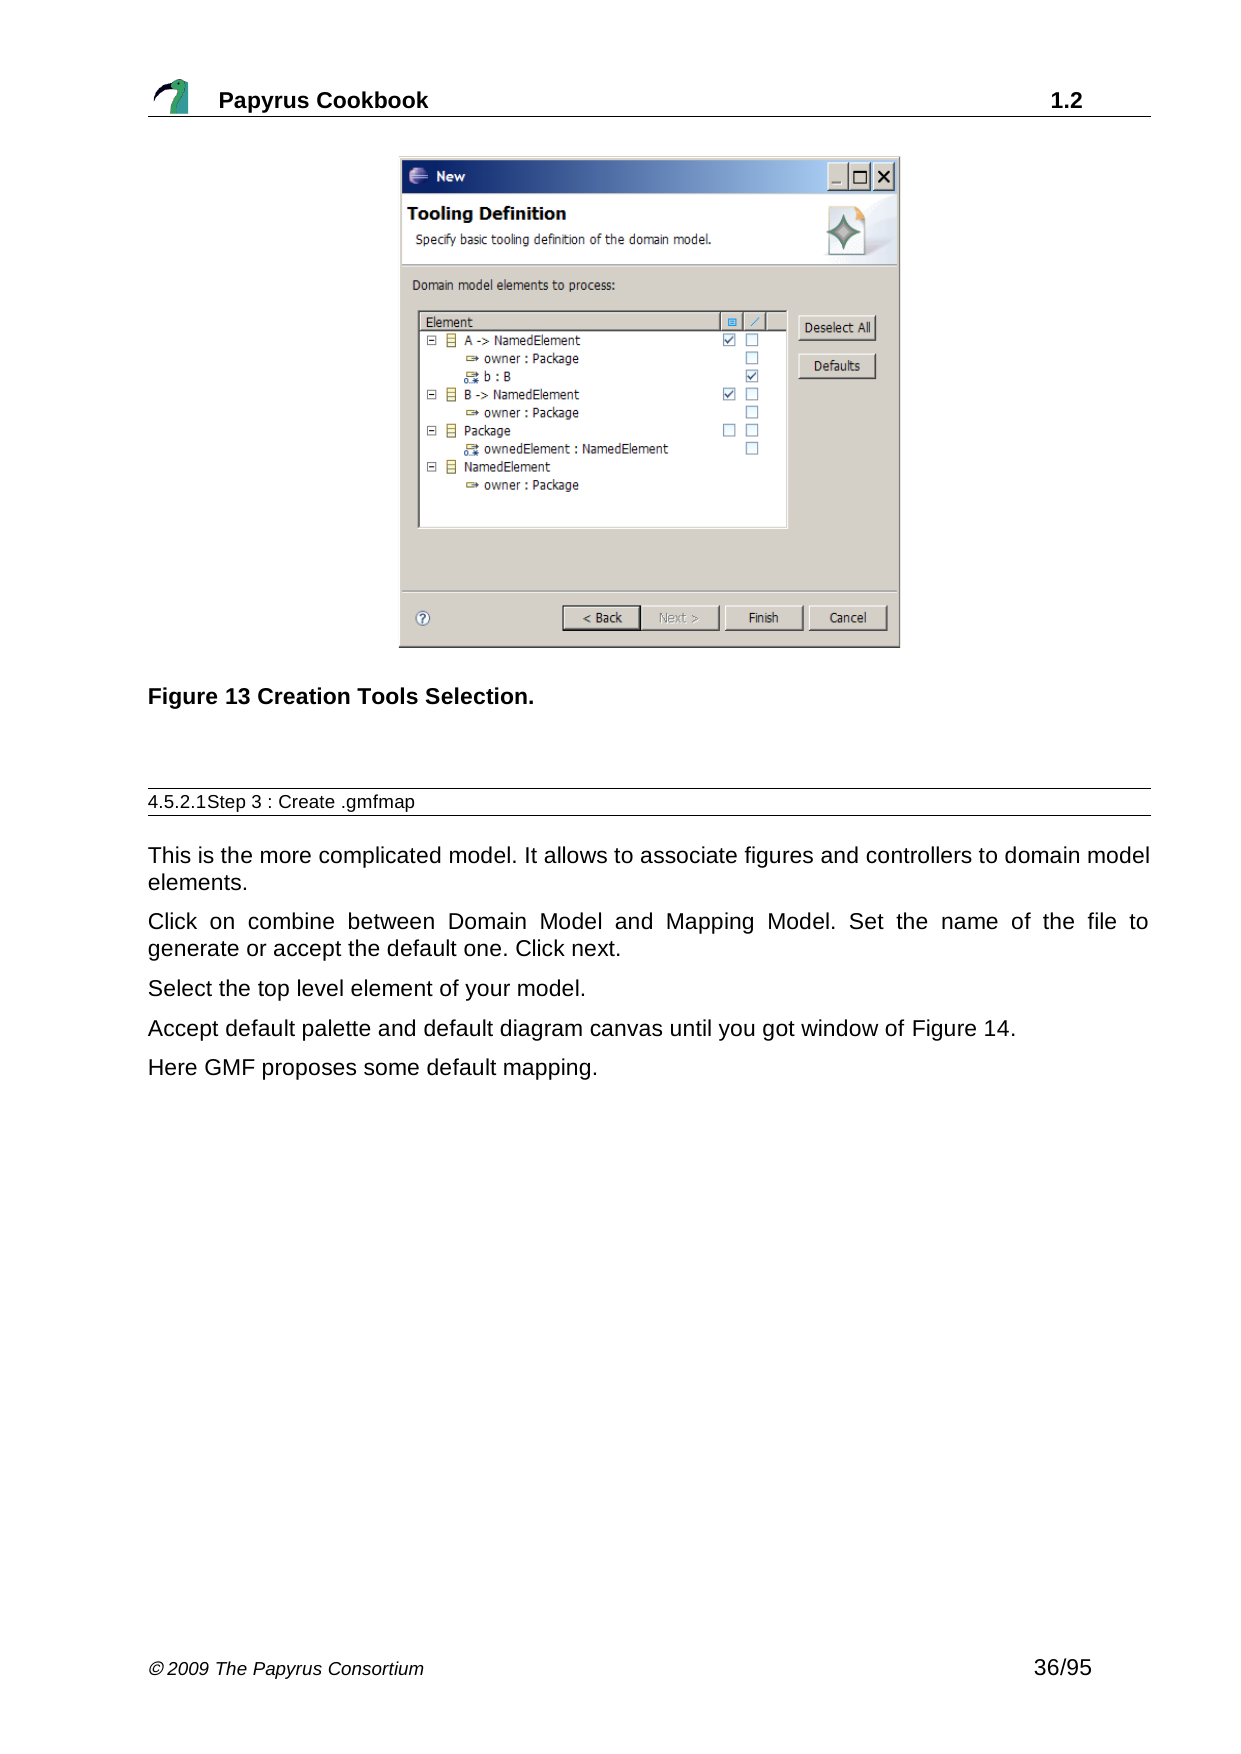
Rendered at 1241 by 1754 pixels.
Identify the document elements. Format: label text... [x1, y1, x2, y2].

picture [153, 79, 189, 114]
text Select the top level element of your model. [148, 974, 1151, 1001]
text This is the more complicated model. It allows to associate figures and controllers to domain model elements. [148, 841, 1151, 895]
text Accept default palette and default diagram canvas until you got window of Figure 14. [148, 1014, 1151, 1041]
subtitle Step 3 : Create .gmfmap [148, 789, 1151, 815]
text Click on combine between Domain Model and Mapping Model. Set the name of the file to generate or accept the default one. Click next. [148, 908, 1151, 962]
text Here GMF proposes some default mapping. [148, 1053, 1151, 1081]
picture [398, 156, 901, 648]
text Figure 13 Creation Tools Selection. [148, 682, 1151, 709]
